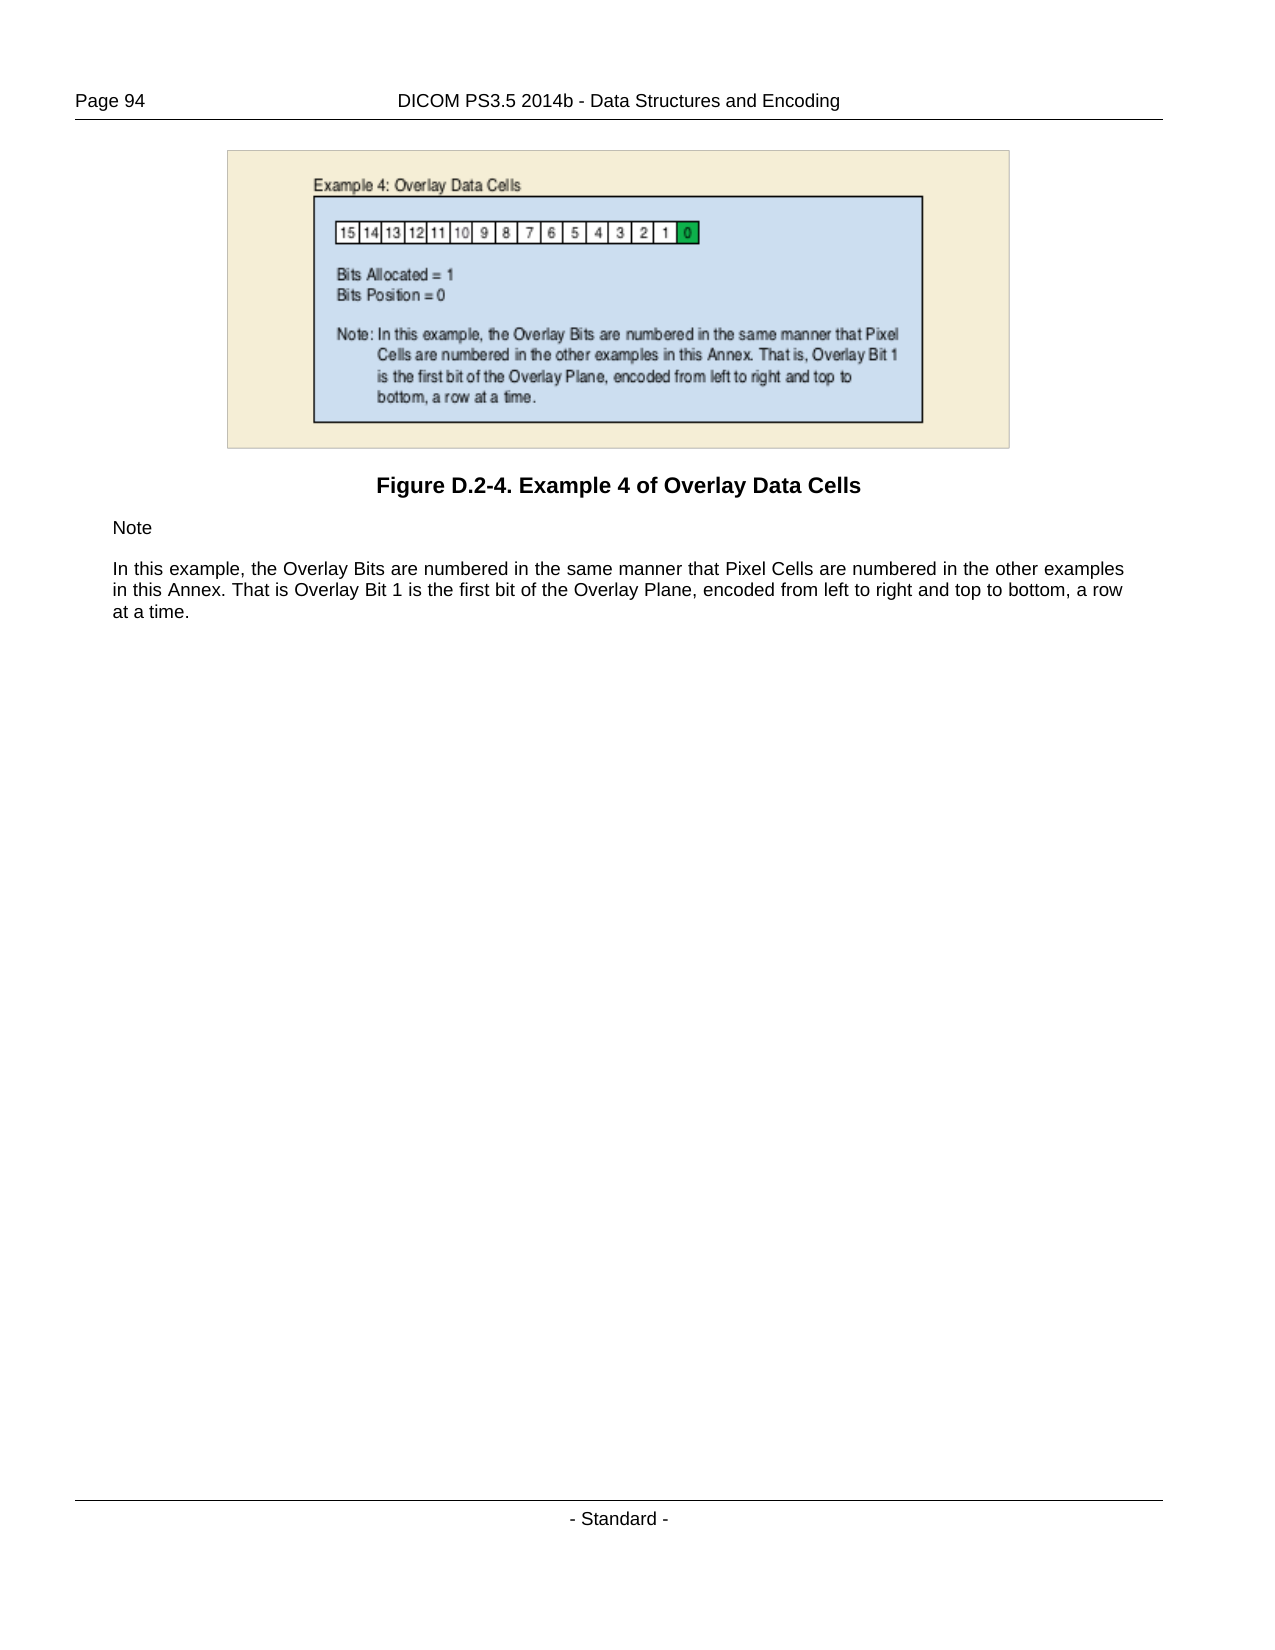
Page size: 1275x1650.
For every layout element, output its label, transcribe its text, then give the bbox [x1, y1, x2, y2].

text Note [112, 517, 1125, 539]
picture [226, 150, 1011, 450]
text In this example, the Overlay Bits are numbered in the same manner that Pixel Cells are numbered in the other examples in this Annex. That is Overlay Bit 1 is the first bit of the Overlay Plane, encoded from left to right and top to bottom, a row at a time. [112, 557, 1125, 622]
text Figure D.2-4. Example 4 of Overlay Data Cells [75, 472, 1162, 498]
